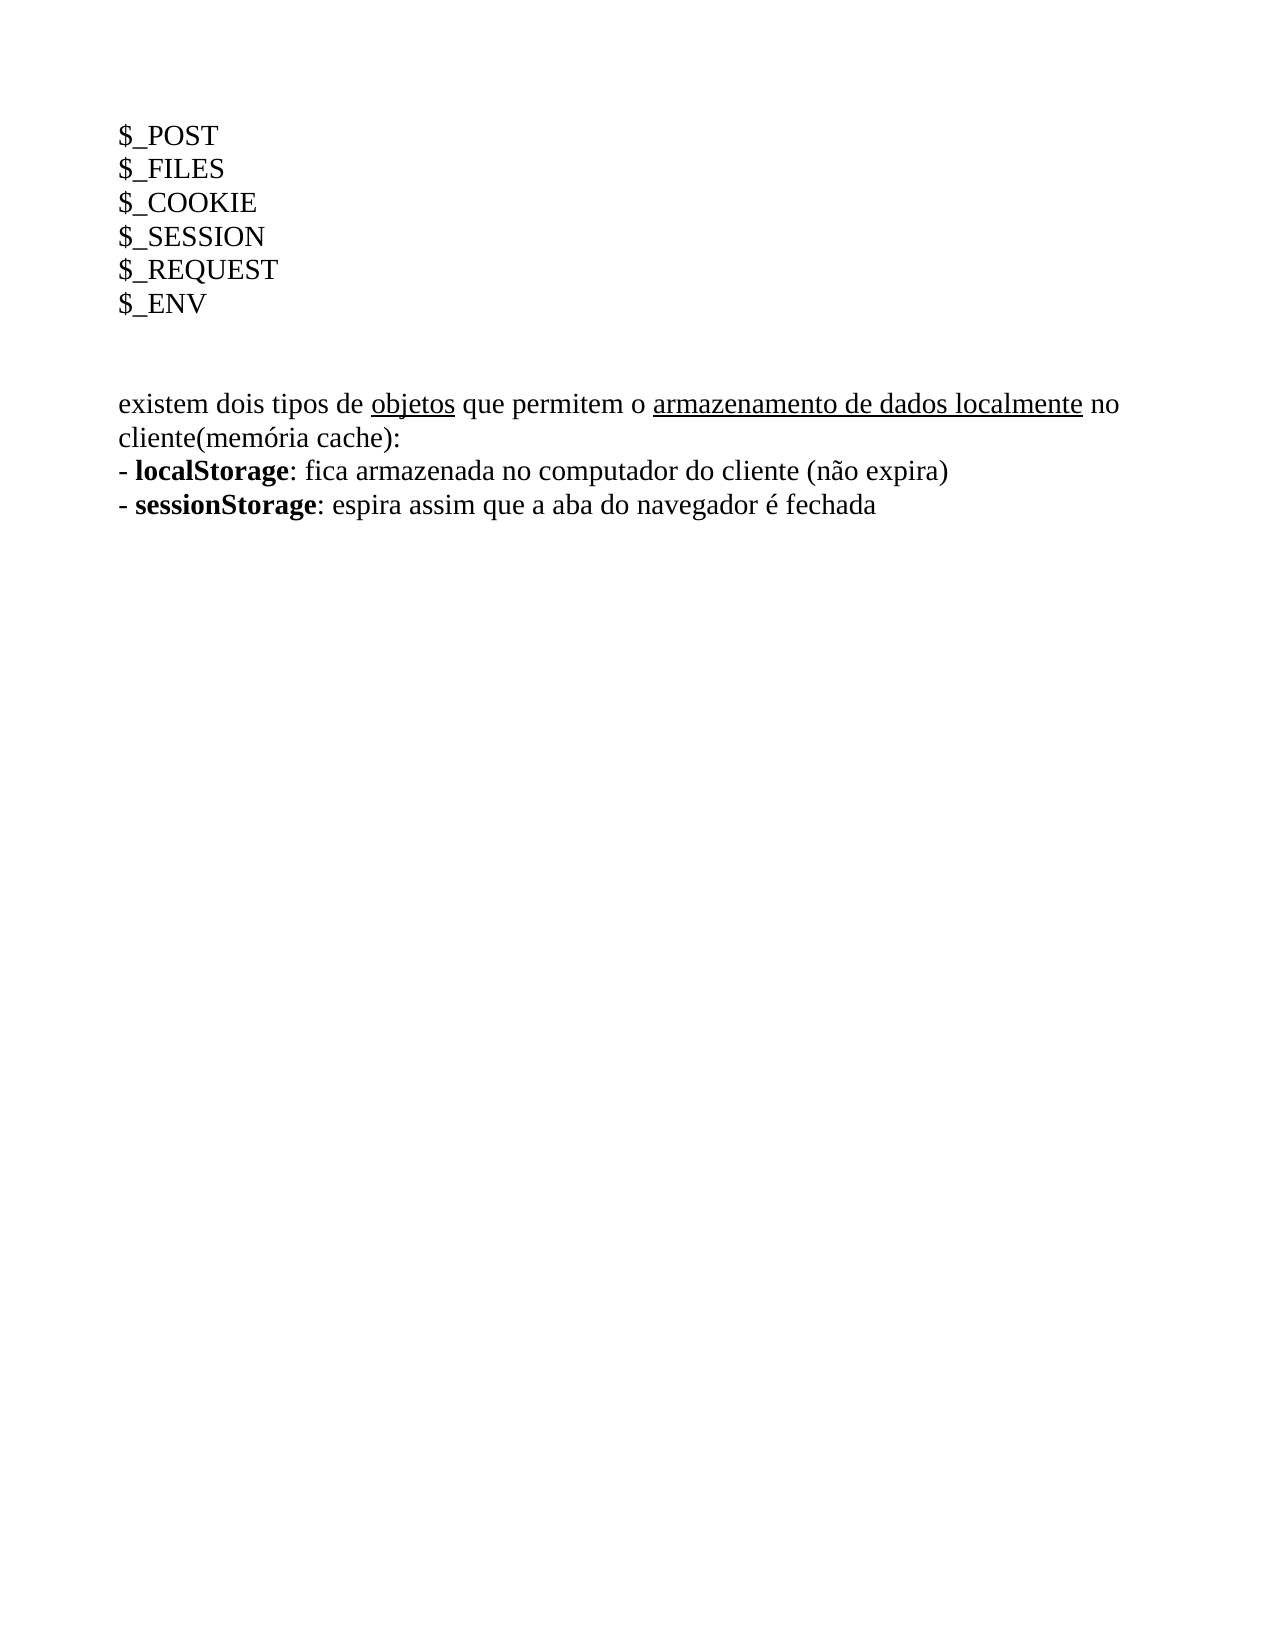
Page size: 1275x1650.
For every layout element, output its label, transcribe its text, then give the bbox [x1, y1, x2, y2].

text existem dois tipos de objetos que permitem o armazenamento de dados localmente no cliente(memória cache): - localStorage: fica armazenada no computador do cliente (não expira) - sessionStorage: espira assim que a aba do navegador é fechada [118, 386, 1157, 549]
text $_POST $_FILES $_COOKIE $_SESSION $_REQUEST $_ENV [118, 118, 1157, 319]
